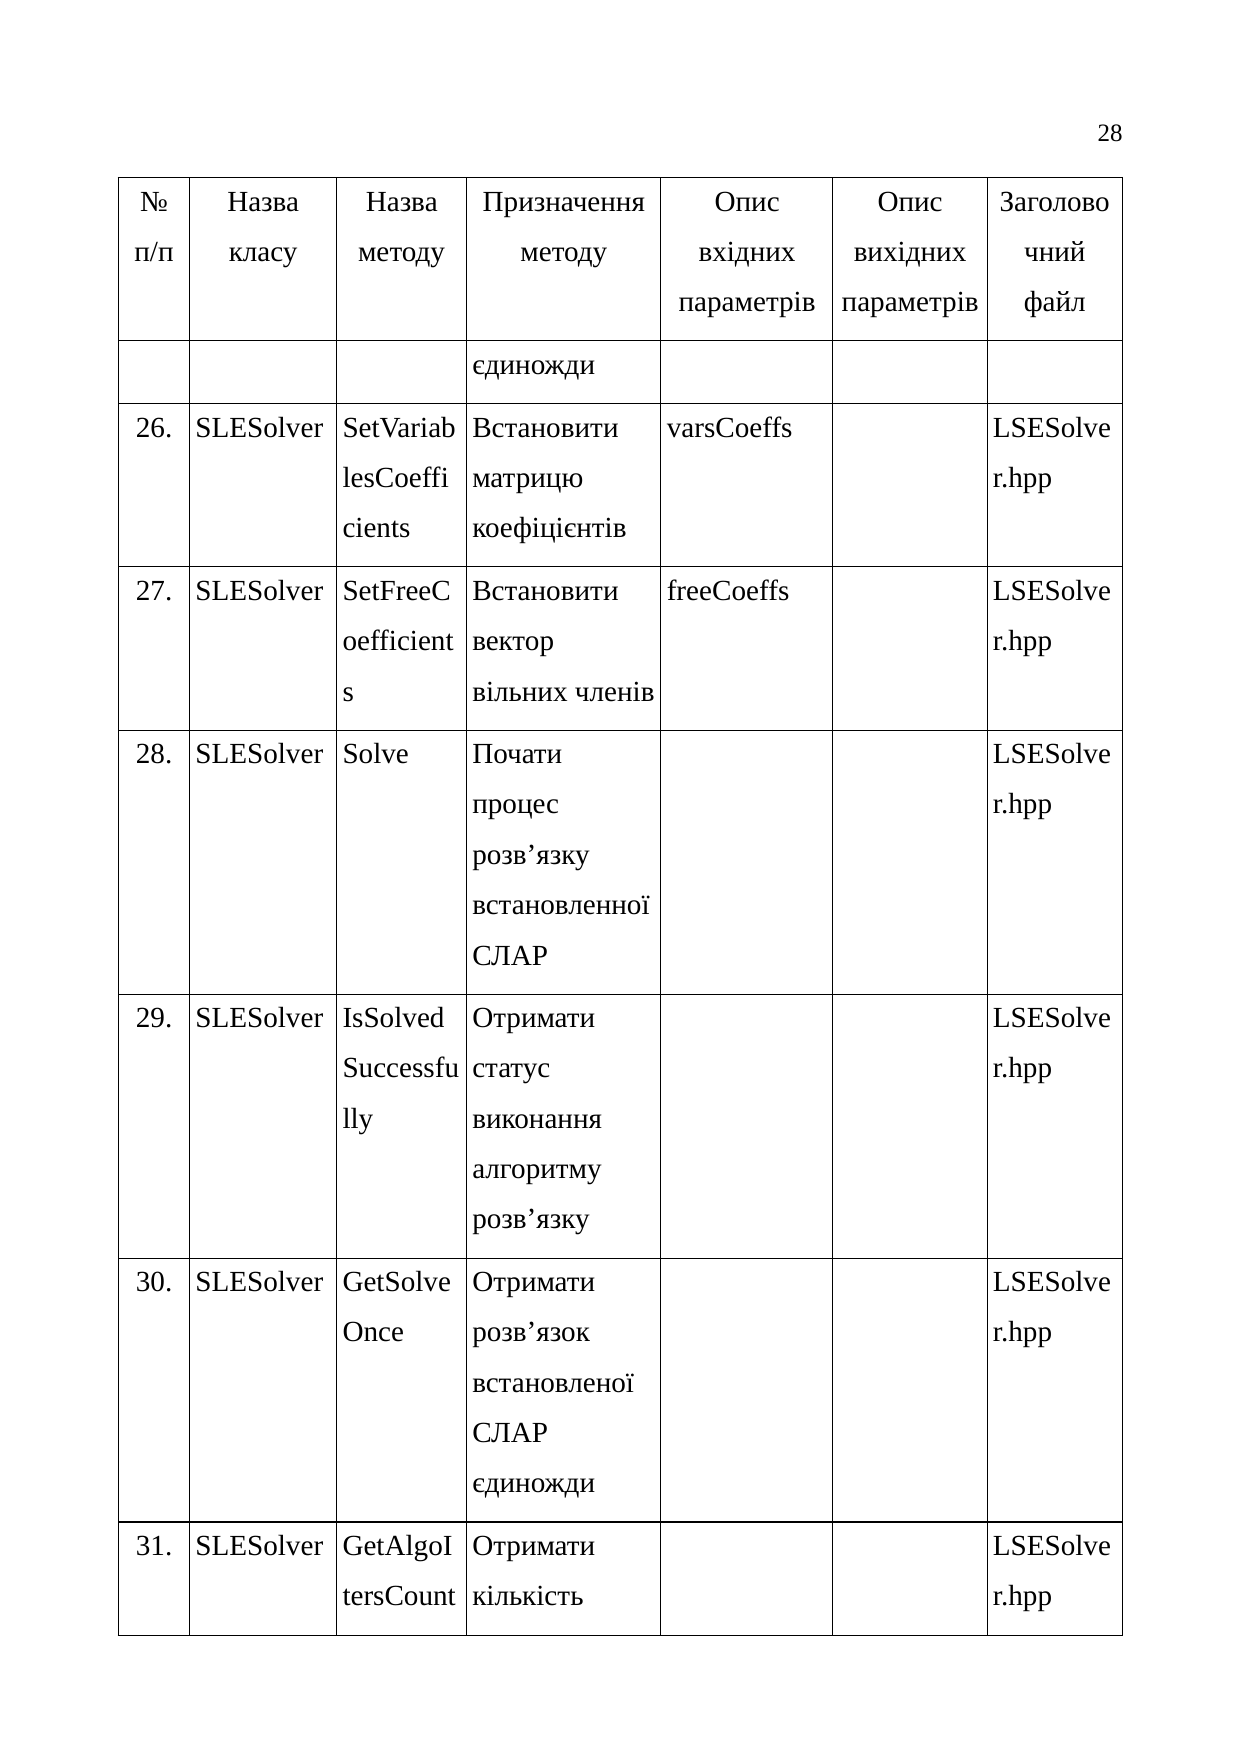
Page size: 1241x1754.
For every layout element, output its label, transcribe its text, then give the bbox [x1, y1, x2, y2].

table_header № п/п [119, 178, 189, 340]
table_cell SLESolver [190, 995, 336, 1257]
table_cell SLESolver [190, 567, 336, 729]
table_cell 26. [119, 404, 189, 566]
table_header Назва методу [337, 178, 466, 340]
table_cell єдиножди [467, 341, 660, 403]
table_cell SLESolver [190, 404, 336, 566]
table_cell [661, 995, 832, 1257]
table_cell SetFreeCoefficients [337, 567, 466, 729]
table_cell 29. [119, 995, 189, 1257]
table_cell LSESolver.hpp [988, 1523, 1122, 1634]
table_header Заголовочний файл [988, 178, 1122, 340]
table_cell [190, 341, 336, 403]
table_cell [988, 341, 1122, 403]
table_cell 30. [119, 1259, 189, 1521]
table_cell [661, 1259, 832, 1521]
table_cell Встановити матрицю коефіцієнтів [467, 404, 660, 566]
table_cell 31. [119, 1523, 189, 1634]
table_cell [833, 1259, 987, 1521]
table_cell SLESolver [190, 1523, 336, 1634]
table_cell LSESolver.hpp [988, 1259, 1122, 1521]
table_cell [661, 1523, 832, 1634]
table_cell [833, 731, 987, 993]
table_cell Отримати статус виконання алгоритму розв’язку [467, 995, 660, 1257]
table_cell [661, 341, 832, 403]
table_cell GetAlgoItersCount [337, 1523, 466, 1634]
table_cell [661, 731, 832, 993]
table_cell LSESolver.hpp [988, 567, 1122, 729]
table_cell freeCoeffs [661, 567, 832, 729]
table_header Опис вхідних параметрів [661, 178, 832, 340]
table_cell [337, 341, 466, 403]
table_cell Отримати кількість [467, 1523, 660, 1634]
table_header Назва класу [190, 178, 336, 340]
table_cell LSESolver.hpp [988, 731, 1122, 993]
table_cell SLESolver [190, 731, 336, 993]
table_cell [833, 404, 987, 566]
table_cell Почати процес розв’язку встановленної СЛАР [467, 731, 660, 993]
table_cell [119, 341, 189, 403]
table_cell Solve [337, 731, 466, 993]
table_cell 27. [119, 567, 189, 729]
table_cell Встановити вектор вільних членів [467, 567, 660, 729]
table_cell LSESolver.hpp [988, 404, 1122, 566]
table_cell [833, 995, 987, 1257]
table_cell 28. [119, 731, 189, 993]
table_cell [833, 567, 987, 729]
table_cell [833, 341, 987, 403]
table_header Призначення методу [467, 178, 660, 340]
table_cell varsCoeffs [661, 404, 832, 566]
table_cell GetSolveOnce [337, 1259, 466, 1521]
table_header Опис вихідних параметрів [833, 178, 987, 340]
table_cell [833, 1523, 987, 1634]
table_cell Отримати розв’язок встановленої СЛАР єдиножди [467, 1259, 660, 1521]
table_cell IsSolvedSuccessfully [337, 995, 466, 1257]
table_cell SetVariablesCoefficients [337, 404, 466, 566]
table_cell SLESolver [190, 1259, 336, 1521]
table_cell LSESolver.hpp [988, 995, 1122, 1257]
